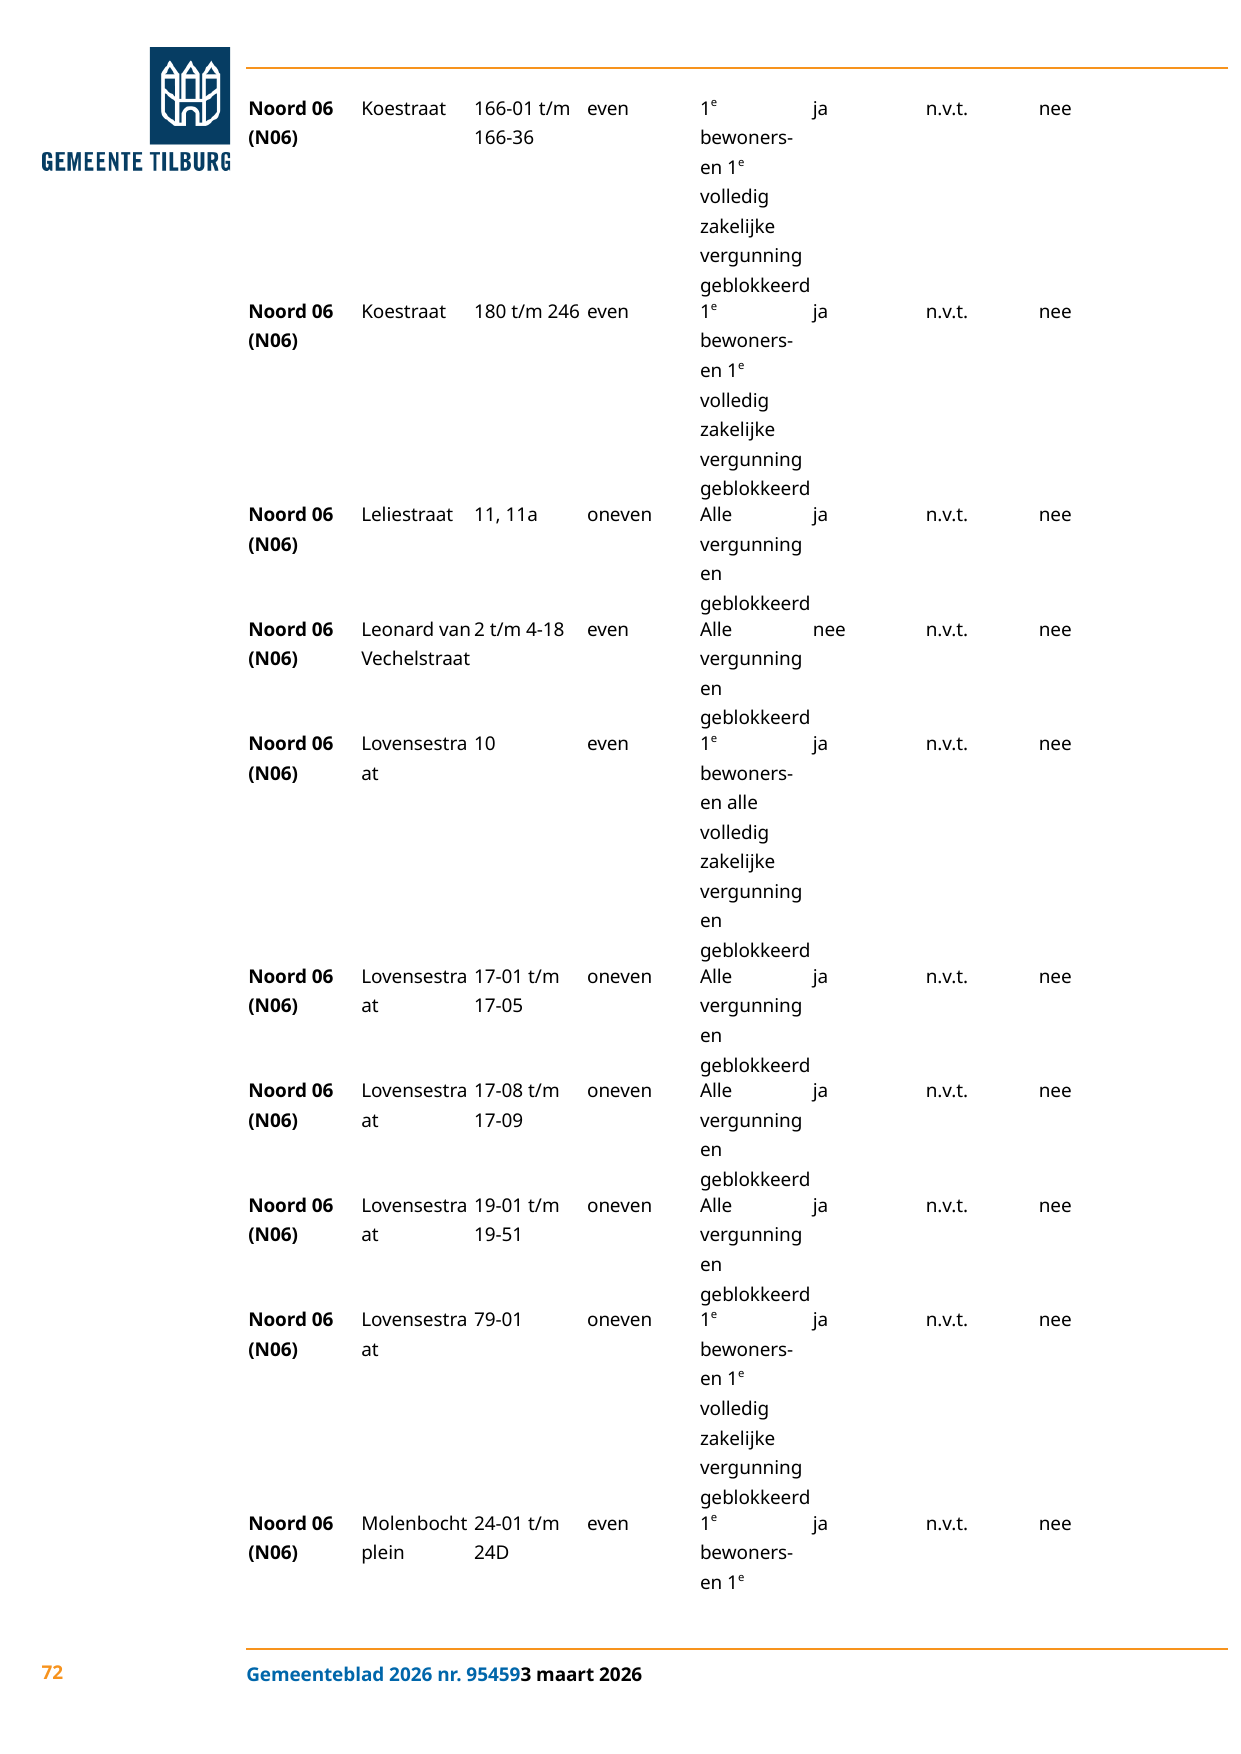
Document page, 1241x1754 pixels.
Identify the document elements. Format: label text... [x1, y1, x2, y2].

table_cell Molenbochtplein [361, 1510, 474, 1594]
table_cell n.v.t. [926, 1192, 1038, 1306]
table_cell n.v.t. [926, 1510, 1038, 1594]
table_cell nee [813, 616, 926, 730]
table_cell n.v.t. [926, 95, 1038, 298]
table_cell nee [1039, 1510, 1152, 1594]
table_cell Noord 06 (N06) [248, 730, 361, 963]
table_cell nee [1039, 1192, 1152, 1306]
table_cell Leliestraat [361, 501, 474, 616]
table_cell even [587, 730, 700, 963]
table_cell oneven [587, 1192, 700, 1306]
table_cell 11, 11a [474, 501, 587, 616]
table_cell 19-01 t/m 19-51 [474, 1192, 587, 1306]
table_cell nee [1039, 298, 1152, 501]
table_cell Koestraat [361, 298, 474, 501]
table_cell ja [813, 1078, 926, 1192]
table_cell Noord 06 (N06) [248, 1192, 361, 1306]
table_cell Alle vergunningen geblokkeerd [700, 616, 813, 730]
table_cell 1e bewoners- en 1e volledig zakelijke vergunning geblokkeerd [700, 298, 813, 501]
table_cell n.v.t. [926, 963, 1038, 1077]
table_cell Lovensestraat [361, 1078, 474, 1192]
table_cell 79-01 [474, 1306, 587, 1510]
table_cell nee [1039, 963, 1152, 1077]
table_cell nee [1039, 95, 1152, 298]
table_cell 166-01 t/m 166-36 [474, 95, 587, 298]
table_cell even [587, 95, 700, 298]
table_cell Alle vergunningen geblokkeerd [700, 1078, 813, 1192]
table_cell 1e bewoners- en 1e volledig zakelijke vergunning geblokkeerd [700, 1306, 813, 1510]
table_cell nee [1039, 616, 1152, 730]
table_cell Koestraat [361, 95, 474, 298]
table_cell Noord 06 (N06) [248, 616, 361, 730]
table_cell n.v.t. [926, 1078, 1038, 1192]
table_cell Lovensestraat [361, 1306, 474, 1510]
table_cell 1e bewoners- en 1e volledig zakelijke vergunning geblokkeerd [700, 95, 813, 298]
table_cell even [587, 298, 700, 501]
table_cell 24-01 t/m 24D [474, 1510, 587, 1594]
table_cell oneven [587, 1306, 700, 1510]
table_cell oneven [587, 501, 700, 616]
table_cell n.v.t. [926, 298, 1038, 501]
table_cell oneven [587, 963, 700, 1077]
table_cell Noord 06 (N06) [248, 501, 361, 616]
picture [41, 47, 231, 172]
table_cell Noord 06 (N06) [248, 963, 361, 1077]
table_cell n.v.t. [926, 730, 1038, 963]
table_cell ja [813, 501, 926, 616]
table_cell n.v.t. [926, 501, 1038, 616]
table_cell nee [1039, 1078, 1152, 1192]
table_cell 10 [474, 730, 587, 963]
table_cell 2 t/m 4-18 [474, 616, 587, 730]
table_cell n.v.t. [926, 1306, 1038, 1510]
table_cell n.v.t. [926, 616, 1038, 730]
table_cell ja [813, 963, 926, 1077]
table_cell 17-01 t/m 17-05 [474, 963, 587, 1077]
table_cell Noord 06 (N06) [248, 298, 361, 501]
table_cell ja [813, 730, 926, 963]
table_cell nee [1039, 730, 1152, 963]
table_cell even [587, 1510, 700, 1594]
table_cell nee [1039, 1306, 1152, 1510]
table_cell Noord 06 (N06) [248, 1510, 361, 1594]
table_cell 180 t/m 246 [474, 298, 587, 501]
table_cell Lovensestraat [361, 1192, 474, 1306]
table_cell Noord 06 (N06) [248, 95, 361, 298]
table_cell ja [813, 1192, 926, 1306]
table_cell ja [813, 1510, 926, 1594]
table_cell ja [813, 1306, 926, 1510]
table_cell Lovensestraat [361, 730, 474, 963]
table_cell ja [813, 95, 926, 298]
table_cell Leonard van Vechelstraat [361, 616, 474, 730]
table_cell 1e bewoners- en alle volledig zakelijke vergunningen geblokkeerd [700, 730, 813, 963]
table_cell Alle vergunningen geblokkeerd [700, 963, 813, 1077]
table_cell Noord 06 (N06) [248, 1078, 361, 1192]
table_cell oneven [587, 1078, 700, 1192]
table_cell even [587, 616, 700, 730]
table_cell ja [813, 298, 926, 501]
table_cell Lovensestraat [361, 963, 474, 1077]
table_cell Alle vergunningen geblokkeerd [700, 1192, 813, 1306]
table_cell 17-08 t/m 17-09 [474, 1078, 587, 1192]
table_cell Alle vergunningen geblokkeerd [700, 501, 813, 616]
table_cell Noord 06 (N06) [248, 1306, 361, 1510]
table_cell 1e bewoners- en 1e [700, 1510, 813, 1594]
table_cell nee [1039, 501, 1152, 616]
